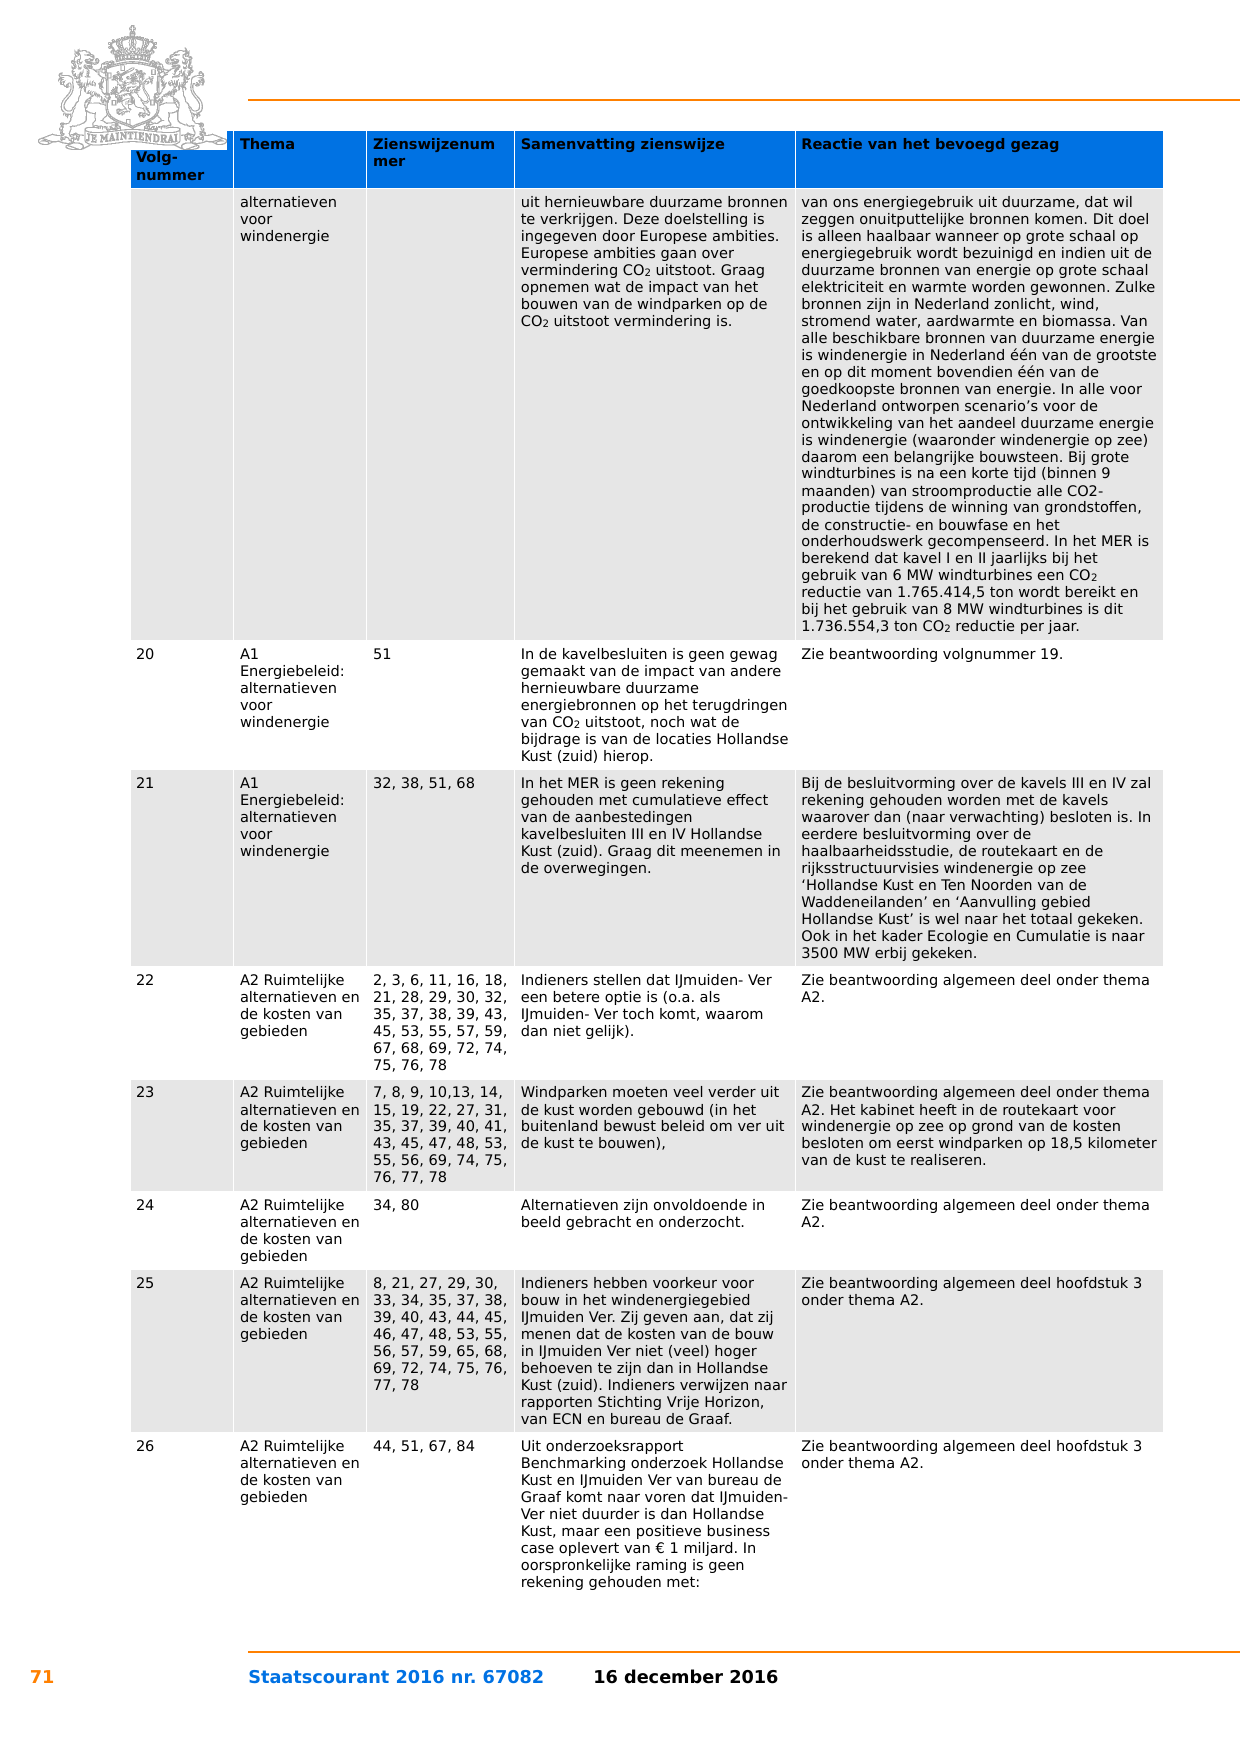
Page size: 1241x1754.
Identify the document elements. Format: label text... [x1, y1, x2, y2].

table_cell A2 Ruimtelijke alternatieven en de kosten van gebieden [234, 1080, 366, 1191]
picture [38, 25, 227, 150]
table_cell A2 Ruimtelijke alternatieven en de kosten van gebieden [234, 1192, 366, 1269]
table_header Thema [234, 131, 366, 188]
table_cell In het MER is geen rekening gehouden met cumulatieve effect van de aanbestedingen kavelbesluiten III en IV Hollandse Kust (zuid). Graag dit meenemen in de overwegingen. [515, 770, 795, 966]
table_cell 21 [131, 770, 233, 966]
table_cell A1 Energiebeleid: alternatieven voor windenergie [234, 770, 366, 966]
table_cell A2 Ruimtelijke alternatieven en de kosten van gebieden [234, 968, 366, 1079]
table_cell Windparken moeten veel verder uit de kust worden gebouwd (in het buitenland bewust beleid om ver uit de kust te bouwen), [515, 1080, 795, 1191]
table_cell Indieners hebben voorkeur voor bouw in het windenergiegebied IJmuiden Ver. Zij geven aan, dat zij menen dat de kosten van de bouw in IJmuiden Ver niet (veel) hoger behoeven te zijn dan in Hollandse Kust (zuid). Indieners verwijzen naar rapporten Stichting Vrije Horizon, van ECN en bureau de Graaf. [515, 1270, 795, 1432]
table_cell Zie beantwoording algemeen deel hoofdstuk 3 onder thema A2. [796, 1434, 1163, 1596]
table_cell alternatieven voor windenergie [234, 189, 366, 640]
table_cell A2 Ruimtelijke alternatieven en de kosten van gebieden [234, 1270, 366, 1432]
table_cell 8, 21, 27, 29, 30, 33, 34, 35, 37, 38, 39, 40, 43, 44, 45, 46, 47, 48, 53, 55, 56, 57, 59, 65, 68, 69, 72, 74, 75, 76, 77, 78 [367, 1270, 514, 1432]
table_cell 2, 3, 6, 11, 16, 18, 21, 28, 29, 30, 32, 35, 37, 38, 39, 43, 45, 53, 55, 57, 59, 67, 68, 69, 72, 74, 75, 76, 78 [367, 968, 514, 1079]
table_header Volg-nummer [131, 131, 233, 188]
table_cell Alternatieven zijn onvoldoende in beeld gebracht en onderzocht. [515, 1192, 795, 1269]
table_cell 22 [131, 968, 233, 1079]
table_cell 44, 51, 67, 84 [367, 1434, 514, 1596]
table_cell In de kavelbesluiten is geen gewag gemaakt van de impact van andere hernieuwbare duurzame energiebronnen op het terugdringen van CO2 uitstoot, noch wat de bijdrage is van de locaties Hollandse Kust (zuid) hierop. [515, 641, 795, 769]
table_header Zienswijzenummer [367, 131, 514, 188]
table_cell [367, 189, 514, 640]
table_header Samenvatting zienswijze [515, 131, 795, 188]
table_cell 24 [131, 1192, 233, 1269]
table_cell 32, 38, 51, 68 [367, 770, 514, 966]
table_cell 25 [131, 1270, 233, 1432]
table_cell 20 [131, 641, 233, 769]
table_cell 23 [131, 1080, 233, 1191]
table_cell uit hernieuwbare duurzame bronnen te verkrijgen. Deze doelstelling is ingegeven door Europese ambities. Europese ambities gaan over vermindering CO2 uitstoot. Graag opnemen wat de impact van het bouwen van de windparken op de CO2 uitstoot vermindering is. [515, 189, 795, 640]
table_cell A1 Energiebeleid: alternatieven voor windenergie [234, 641, 366, 769]
table_cell 7, 8, 9, 10,13, 14, 15, 19, 22, 27, 31, 35, 37, 39, 40, 41, 43, 45, 47, 48, 53, 55, 56, 69, 74, 75, 76, 77, 78 [367, 1080, 514, 1191]
table_cell Zie beantwoording algemeen deel onder thema A2. [796, 1192, 1163, 1269]
table_cell Zie beantwoording algemeen deel onder thema A2. Het kabinet heeft in de routekaart voor windenergie op zee op grond van de kosten besloten om eerst windparken op 18,5 kilometer van de kust te realiseren. [796, 1080, 1163, 1191]
table_cell 34, 80 [367, 1192, 514, 1269]
table_header Reactie van het bevoegd gezag [796, 131, 1163, 188]
table_cell Zie beantwoording volgnummer 19. [796, 641, 1163, 769]
table_cell Indieners stellen dat IJmuiden- Ver een betere optie is (o.a. als IJmuiden- Ver toch komt, waarom dan niet gelijk). [515, 968, 795, 1079]
table_cell van ons energiegebruik uit duurzame, dat wil zeggen onuitputtelijke bronnen komen. Dit doel is alleen haalbaar wanneer op grote schaal op energiegebruik wordt bezuinigd en indien uit de duurzame bronnen van energie op grote schaal elektriciteit en warmte worden gewonnen. Zulke bronnen zijn in Nederland zonlicht, wind, stromend water, aardwarmte en biomassa. Van alle beschikbare bronnen van duurzame energie is windenergie in Nederland één van de grootste en op dit moment bovendien één van de goedkoopste bronnen van energie. In alle voor Nederland ontworpen scenario’s voor de ontwikkeling van het aandeel duurzame energie is windenergie (waaronder windenergie op zee) daarom een belangrijke bouwsteen. Bij grote windturbines is na een korte tijd (binnen 9 maanden) van stroomproductie alle CO2-productie tijdens de winning van grondstoffen, de constructie- en bouwfase en het onderhoudswerk gecompenseerd. In het MER is berekend dat kavel I en II jaarlijks bij het gebruik van 6 MW windturbines een CO2 reductie van 1.765.414,5 ton wordt bereikt en bij het gebruik van 8 MW windturbines is dit 1.736.554,3 ton CO2 reductie per jaar. [796, 189, 1163, 640]
table_cell Bij de besluitvorming over de kavels III en IV zal rekening gehouden worden met de kavels waarover dan (naar verwachting) besloten is. In eerdere besluitvorming over de haalbaarheidsstudie, de routekaart en de rijksstructuurvisies windenergie op zee ‘Hollandse Kust en Ten Noorden van de Waddeneilanden’ en ‘Aanvulling gebied Hollandse Kust’ is wel naar het totaal gekeken. Ook in het kader Ecologie en Cumulatie is naar 3500 MW erbij gekeken. [796, 770, 1163, 966]
table_cell Zie beantwoording algemeen deel onder thema A2. [796, 968, 1163, 1079]
table_cell 51 [367, 641, 514, 769]
table_cell [131, 189, 233, 640]
table_cell A2 Ruimtelijke alternatieven en de kosten van gebieden [234, 1434, 366, 1596]
table_cell Uit onderzoeksrapport Benchmarking onderzoek Hollandse Kust en IJmuiden Ver van bureau de Graaf komt naar voren dat IJmuiden- Ver niet duurder is dan Hollandse Kust, maar een positieve business case oplevert van € 1 miljard. In oorspronkelijke raming is geen rekening gehouden met: [515, 1434, 795, 1596]
table_cell Zie beantwoording algemeen deel hoofdstuk 3 onder thema A2. [796, 1270, 1163, 1432]
table_cell 26 [131, 1434, 233, 1596]
